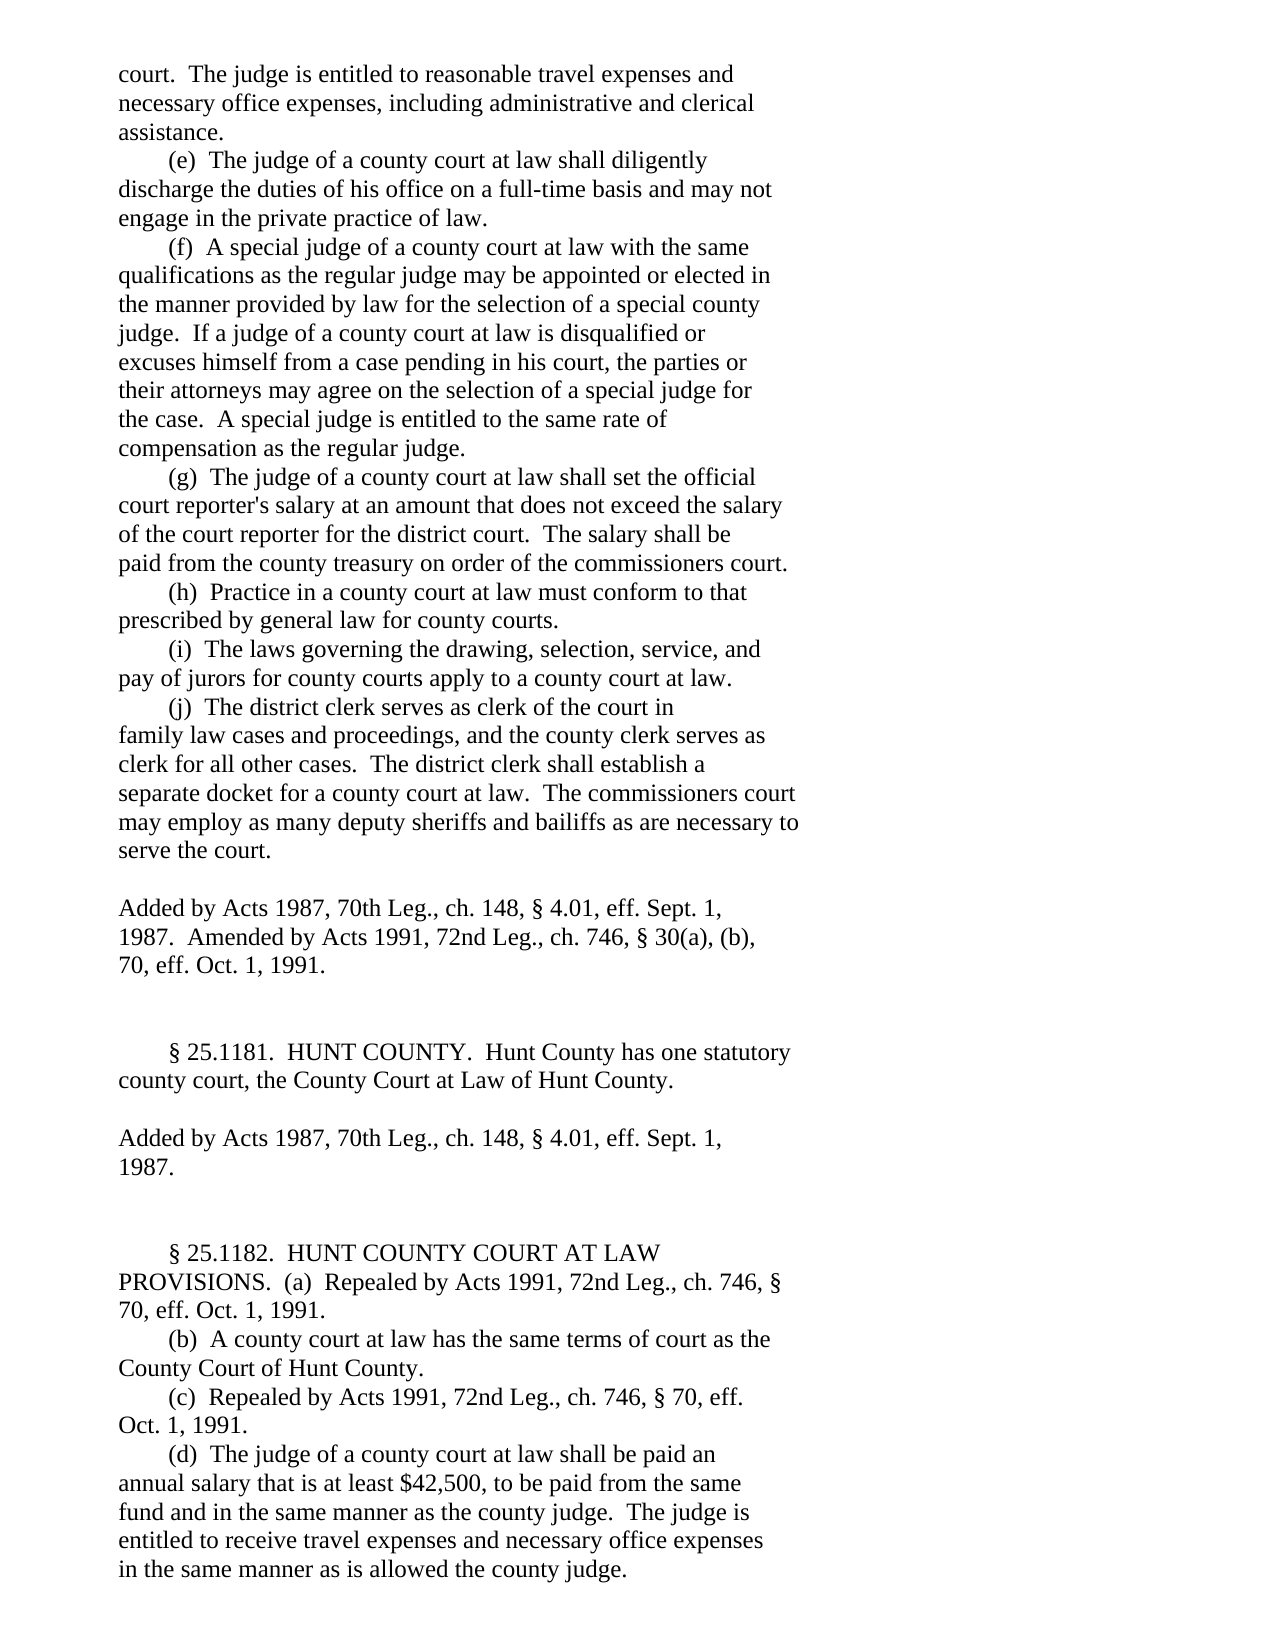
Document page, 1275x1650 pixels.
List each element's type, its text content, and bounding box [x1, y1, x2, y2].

text PROVISIONS. (a) Repealed by Acts 1991, 72nd Leg., ch. 746, § [118, 1267, 1216, 1295]
text § 25.1182. HUNT COUNTY COURT AT LAW [118, 1238, 1216, 1267]
text assistance. [118, 117, 1216, 145]
text of the court reporter for the district court. The salary shall be [118, 519, 1216, 548]
text court. The judge is entitled to reasonable travel expenses and [118, 59, 1216, 88]
text (c) Repealed by Acts 1991, 72nd Leg., ch. 746, § 70, eff. [118, 1382, 1216, 1410]
text annual salary that is at least $42,500, to be paid from the same [118, 1468, 1216, 1497]
text necessary office expenses, including administrative and clerical [118, 88, 1216, 117]
text clerk for all other cases. The district clerk shall establish a [118, 749, 1216, 778]
text (d) The judge of a county court at law shall be paid an [118, 1439, 1216, 1468]
text separate docket for a county court at law. The commissioners court [118, 778, 1216, 807]
text 70, eff. Oct. 1, 1991. [118, 1295, 1216, 1324]
text (j) The district clerk serves as clerk of the court in [118, 692, 1216, 720]
text (e) The judge of a county court at law shall diligently [118, 145, 1216, 174]
text family law cases and proceedings, and the county clerk serves as [118, 720, 1216, 749]
text 70, eff. Oct. 1, 1991. [118, 950, 1216, 979]
text judge. If a judge of a county court at law is disqualified or [118, 318, 1216, 347]
text 1987. Amended by Acts 1991, 72nd Leg., ch. 746, § 30(a), (b), [118, 922, 1216, 950]
text fund and in the same manner as the county judge. The judge is [118, 1497, 1216, 1525]
text County Court of Hunt County. [118, 1353, 1216, 1382]
text entitled to receive travel expenses and necessary office expenses [118, 1525, 1216, 1554]
text excuses himself from a case pending in his court, the parties or [118, 347, 1216, 375]
text (g) The judge of a county court at law shall set the official [118, 462, 1216, 490]
text (i) The laws governing the drawing, selection, service, and [118, 634, 1216, 663]
text the manner provided by law for the selection of a special county [118, 289, 1216, 318]
text (b) A county court at law has the same terms of court as the [118, 1324, 1216, 1353]
text Added by Acts 1987, 70th Leg., ch. 148, § 4.01, eff. Sept. 1, [118, 893, 1216, 922]
text discharge the duties of his office on a full-time basis and may not [118, 174, 1216, 203]
text prescribed by general law for county courts. [118, 605, 1216, 634]
text Oct. 1, 1991. [118, 1410, 1216, 1439]
text the case. A special judge is entitled to the same rate of [118, 404, 1216, 433]
text engage in the private practice of law. [118, 203, 1216, 232]
text pay of jurors for county courts apply to a county court at law. [118, 663, 1216, 692]
text 1987. [118, 1152, 1216, 1180]
text (h) Practice in a county court at law must conform to that [118, 577, 1216, 605]
text compensation as the regular judge. [118, 433, 1216, 462]
text serve the court. [118, 835, 1216, 864]
text court reporter's salary at an amount that does not exceed the salary [118, 490, 1216, 519]
text paid from the county treasury on order of the commissioners court. [118, 548, 1216, 577]
text county court, the County Court at Law of Hunt County. [118, 1065, 1216, 1094]
text (f) A special judge of a county court at law with the same [118, 232, 1216, 260]
text in the same manner as is allowed the county judge. [118, 1554, 1216, 1583]
text § 25.1181. HUNT COUNTY. Hunt County has one statutory [118, 1037, 1216, 1065]
text Added by Acts 1987, 70th Leg., ch. 148, § 4.01, eff. Sept. 1, [118, 1123, 1216, 1152]
text qualifications as the regular judge may be appointed or elected in [118, 260, 1216, 289]
text their attorneys may agree on the selection of a special judge for [118, 375, 1216, 404]
text may employ as many deputy sheriffs and bailiffs as are necessary to [118, 807, 1216, 835]
